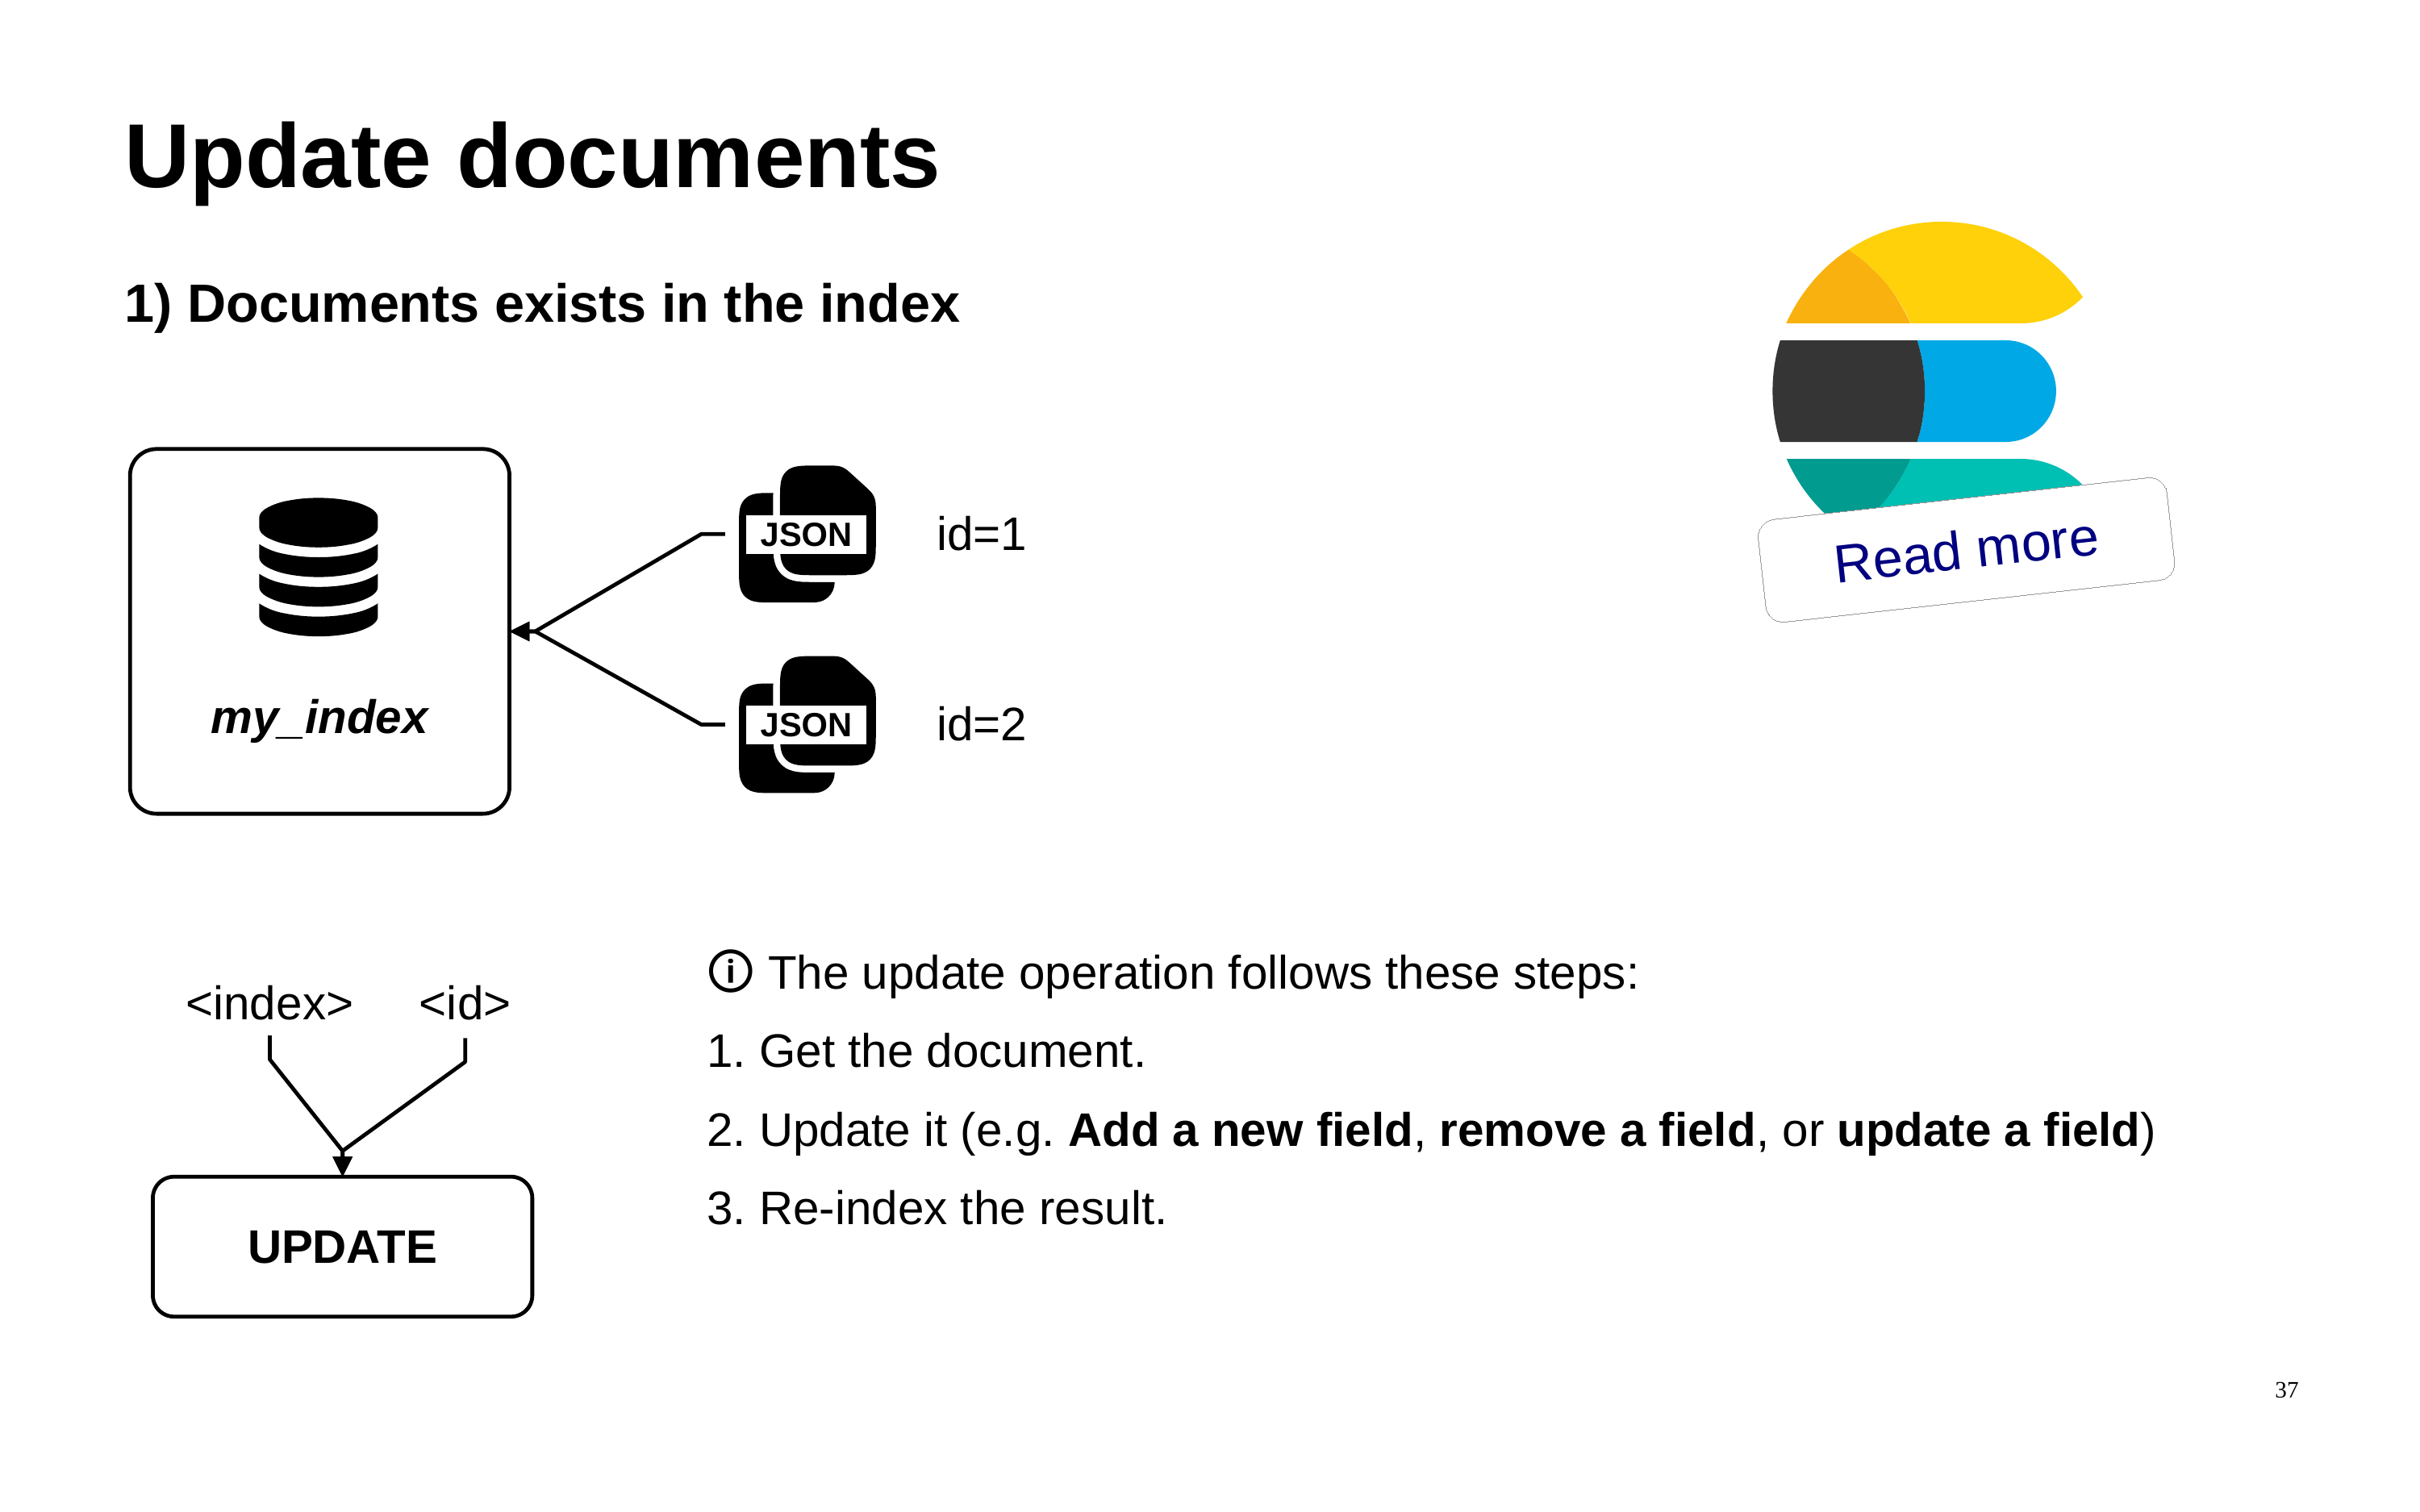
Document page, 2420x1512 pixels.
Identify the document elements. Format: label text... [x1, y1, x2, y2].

text_box [141, 971, 398, 1036]
text_box JSON [746, 706, 866, 744]
text_box id=2 [915, 689, 1049, 760]
text_box UPDATE [152, 1177, 532, 1317]
text_box Update documents [112, 61, 1287, 251]
picture [250, 498, 390, 637]
text_box [398, 968, 532, 1039]
text_box 🛈 The update operation follows these steps: Get the document. Update it (e.g. Add a new field, remove a field, or update a field) Re-index the result. [695, 914, 2296, 1320]
text_box JSON [746, 515, 866, 554]
text_box Documents exists in the index [112, 252, 1127, 355]
text_box my_index [174, 661, 465, 765]
text_box Read more [1758, 477, 2175, 623]
text_box id=1 [915, 499, 1049, 569]
picture [724, 642, 890, 807]
picture [724, 452, 890, 617]
picture [1729, 200, 2129, 586]
